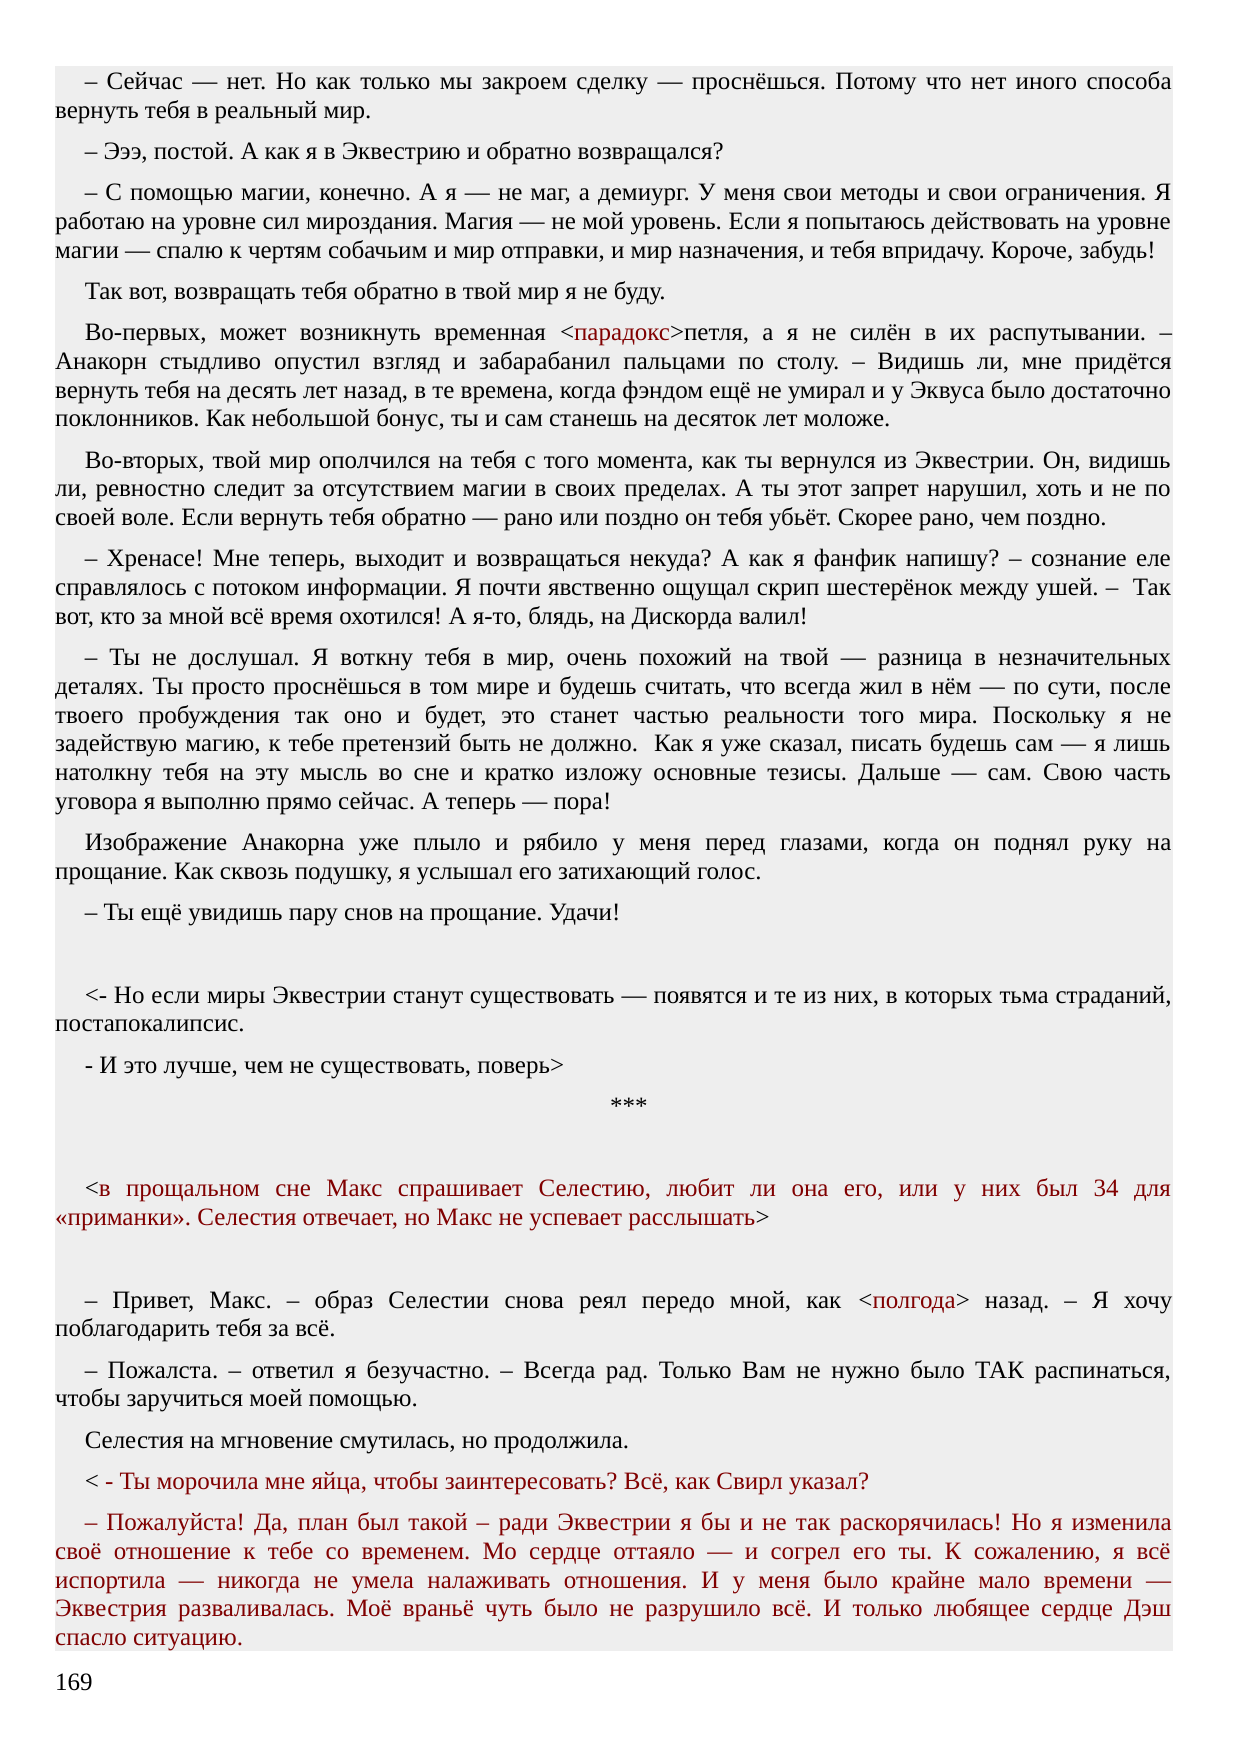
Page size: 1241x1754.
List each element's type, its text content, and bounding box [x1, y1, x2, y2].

text <- Но если миры Эквестрии станут существовать — появятся и те из них, в которых тьма страданий, постапокалипсис. [55, 980, 1173, 1037]
text Во-первых, может возникнуть временная <парадокс>петля, а я не силён в их распутывании. – Анакорн стыдливо опустил взгляд и забарабанил пальцами по столу. – Видишь ли, мне придётся вернуть тебя на десять лет назад, в те времена, когда фэндом ещё не умирал и у Эквуса было достаточно поклонников. Как небольшой бонус, ты и сам станешь на десяток лет моложе. [55, 317, 1173, 432]
text – Ты не дослушал. Я воткну тебя в мир, очень похожий на твой — разница в незначительных деталях. Ты просто проснёшься в том мире и будешь считать, что всегда жил в нём — по сути, после твоего пробуждения так оно и будет, это станет частью реальности того мира. Поскольку я не задействую магию, к тебе претензий быть не должно. Как я уже сказал, писать будешь сам — я лишь натолкну тебя на эту мысль во сне и кратко изложу основные тезисы. Дальше — сам. Свою часть уговора я выполню прямо сейчас. А теперь — пора! [55, 642, 1173, 815]
text < - Ты морочила мне яйца, чтобы заинтересовать? Всё, как Свирл указал? [55, 1466, 1173, 1495]
text – Сейчас — нет. Но как только мы закроем сделку — проснёшься. Потому что нет иного способа вернуть тебя в реальный мир. [55, 66, 1173, 123]
text – Пожалста. – ответил я безучастно. – Всегда рад. Только Вам не нужно было ТАК распинаться, чтобы заручиться моей помощью. [55, 1355, 1173, 1412]
text – Пожалуйста! Да, план был такой – ради Эквестрии я бы и не так раскорячилась! Но я изменила своё отношение к тебе со временем. Мо сердце оттаяло — и согрел его ты. К сожалению, я всё испортила — никогда не умела налаживать отношения. И у меня было крайне мало времени — Эквестрия разваливалась. Моё враньё чуть было не разрушило всё. И только любящее сердце Дэш спасло ситуацию. [55, 1507, 1173, 1651]
text – Ты ещё увидишь пару снов на прощание. Удачи! [55, 897, 1173, 926]
text – Эээ, постой. А как я в Эквестрию и обратно возвращался? [55, 136, 1173, 165]
text – С помощью магии, конечно. А я — не маг, а демиург. У меня свои методы и свои ограничения. Я работаю на уровне сил мироздания. Магия — не мой уровень. Если я попытаюсь действовать на уровне магии — спалю к чертям собачьим и мир отправки, и мир назначения, и тебя впридачу. Короче, забудь! [55, 177, 1173, 263]
text Во-вторых, твой мир ополчился на тебя с того момента, как ты вернулся из Эквестрии. Он, видишь ли, ревностно следит за отсутствием магии в своих пределах. А ты этот запрет нарушил, хоть и не по своей воле. Если вернуть тебя обратно — рано или поздно он тебя убьёт. Скорее рано, чем поздно. [55, 445, 1173, 531]
text <в прощальном сне Макс спрашивает Селестию, любит ли она его, или у них был 34 для «приманки». Селестия отвечает, но Макс не успевает расслышать> [55, 1173, 1173, 1231]
text *** [55, 1091, 1173, 1120]
text Изображение Анакорна уже плыло и рябило у меня перед глазами, когда он поднял руку на прощание. Как сквозь подушку, я услышал его затихающий голос. [55, 827, 1173, 885]
text - И это лучше, чем не существовать, поверь> [55, 1050, 1173, 1078]
text Селестия на мгновение смутилась, но продолжила. [55, 1425, 1173, 1453]
text Так вот, возвращать тебя обратно в твой мир я не буду. [55, 276, 1173, 305]
text – Привет, Макс. – образ Селестии снова реял передо мной, как <полгода> назад. – Я хочу поблагодарить тебя за всё. [55, 1285, 1173, 1342]
text – Хренасе! Мне теперь, выходит и возвращаться некуда? А как я фанфик напишу? – сознание еле справлялось с потоком информации. Я почти явственно ощущал скрип шестерёнок между ушей. – Так вот, кто за мной всё время охотился! А я-то, блядь, на Дискорда валил! [55, 543, 1173, 630]
